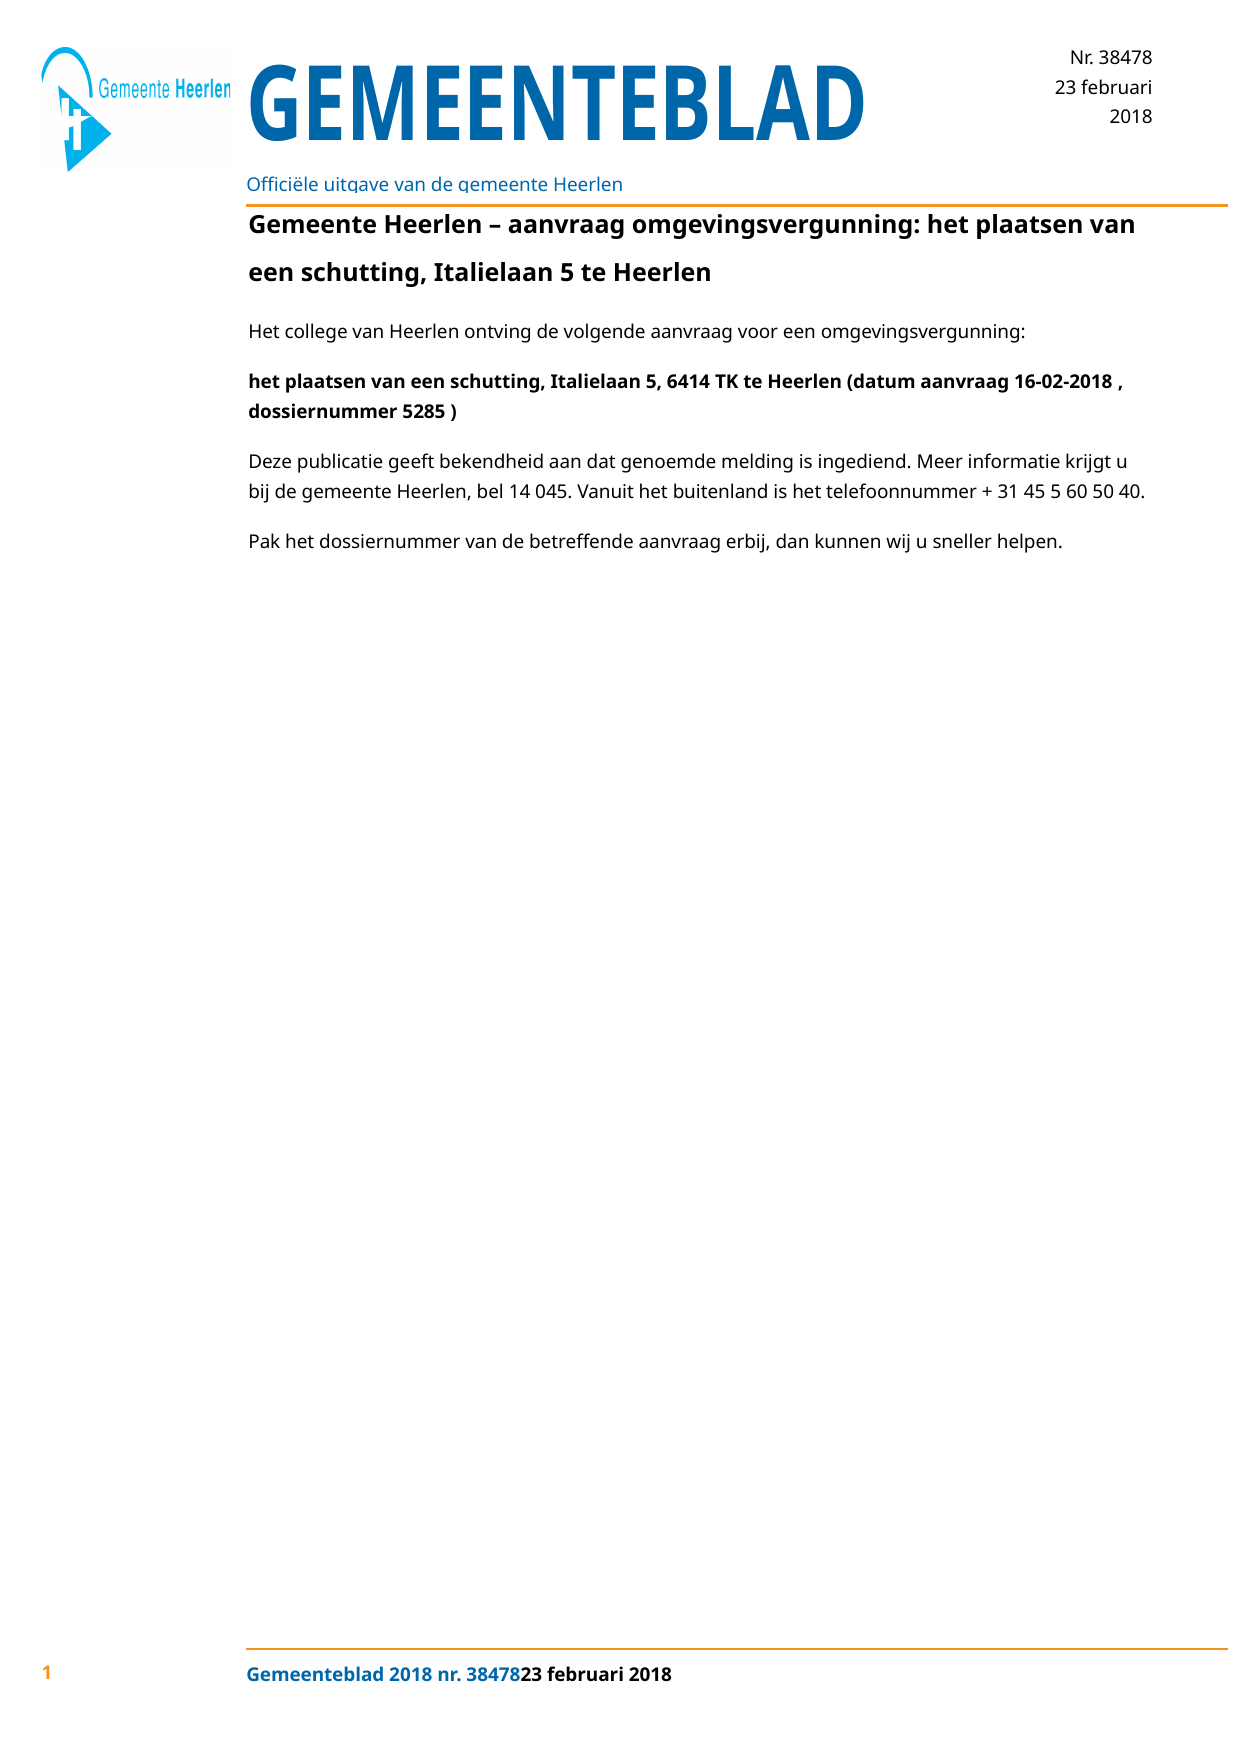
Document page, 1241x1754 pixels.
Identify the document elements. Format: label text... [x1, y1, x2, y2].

text het plaatsen van een schutting, Italielaan 5, 6414 TK te Heerlen (datum aanvraag 16-02-2018 , dossiernummer 5285 ) [248, 368, 1152, 424]
text Deze publicatie geeft bekendheid aan dat genoemde melding is ingediend. Meer informatie krijgt u bij de gemeente Heerlen, bel 14 045. Vanuit het buitenland is het telefoonnummer + 31 45 5 60 50 40. [248, 448, 1152, 504]
picture [41, 47, 231, 172]
text Het college van Heerlen ontving de volgende aanvraag voor een omgevingsvergunning: [248, 318, 1152, 344]
text Pak het dossiernummer van de betreffende aanvraag erbij, dan kunnen wij u sneller helpen. [248, 528, 1152, 554]
text Gemeente Heerlen – aanvraag omgevingsvergunning: het plaatsen van een schutting, Italielaan 5 te Heerlen [248, 207, 1152, 288]
picture [41, 47, 58, 70]
